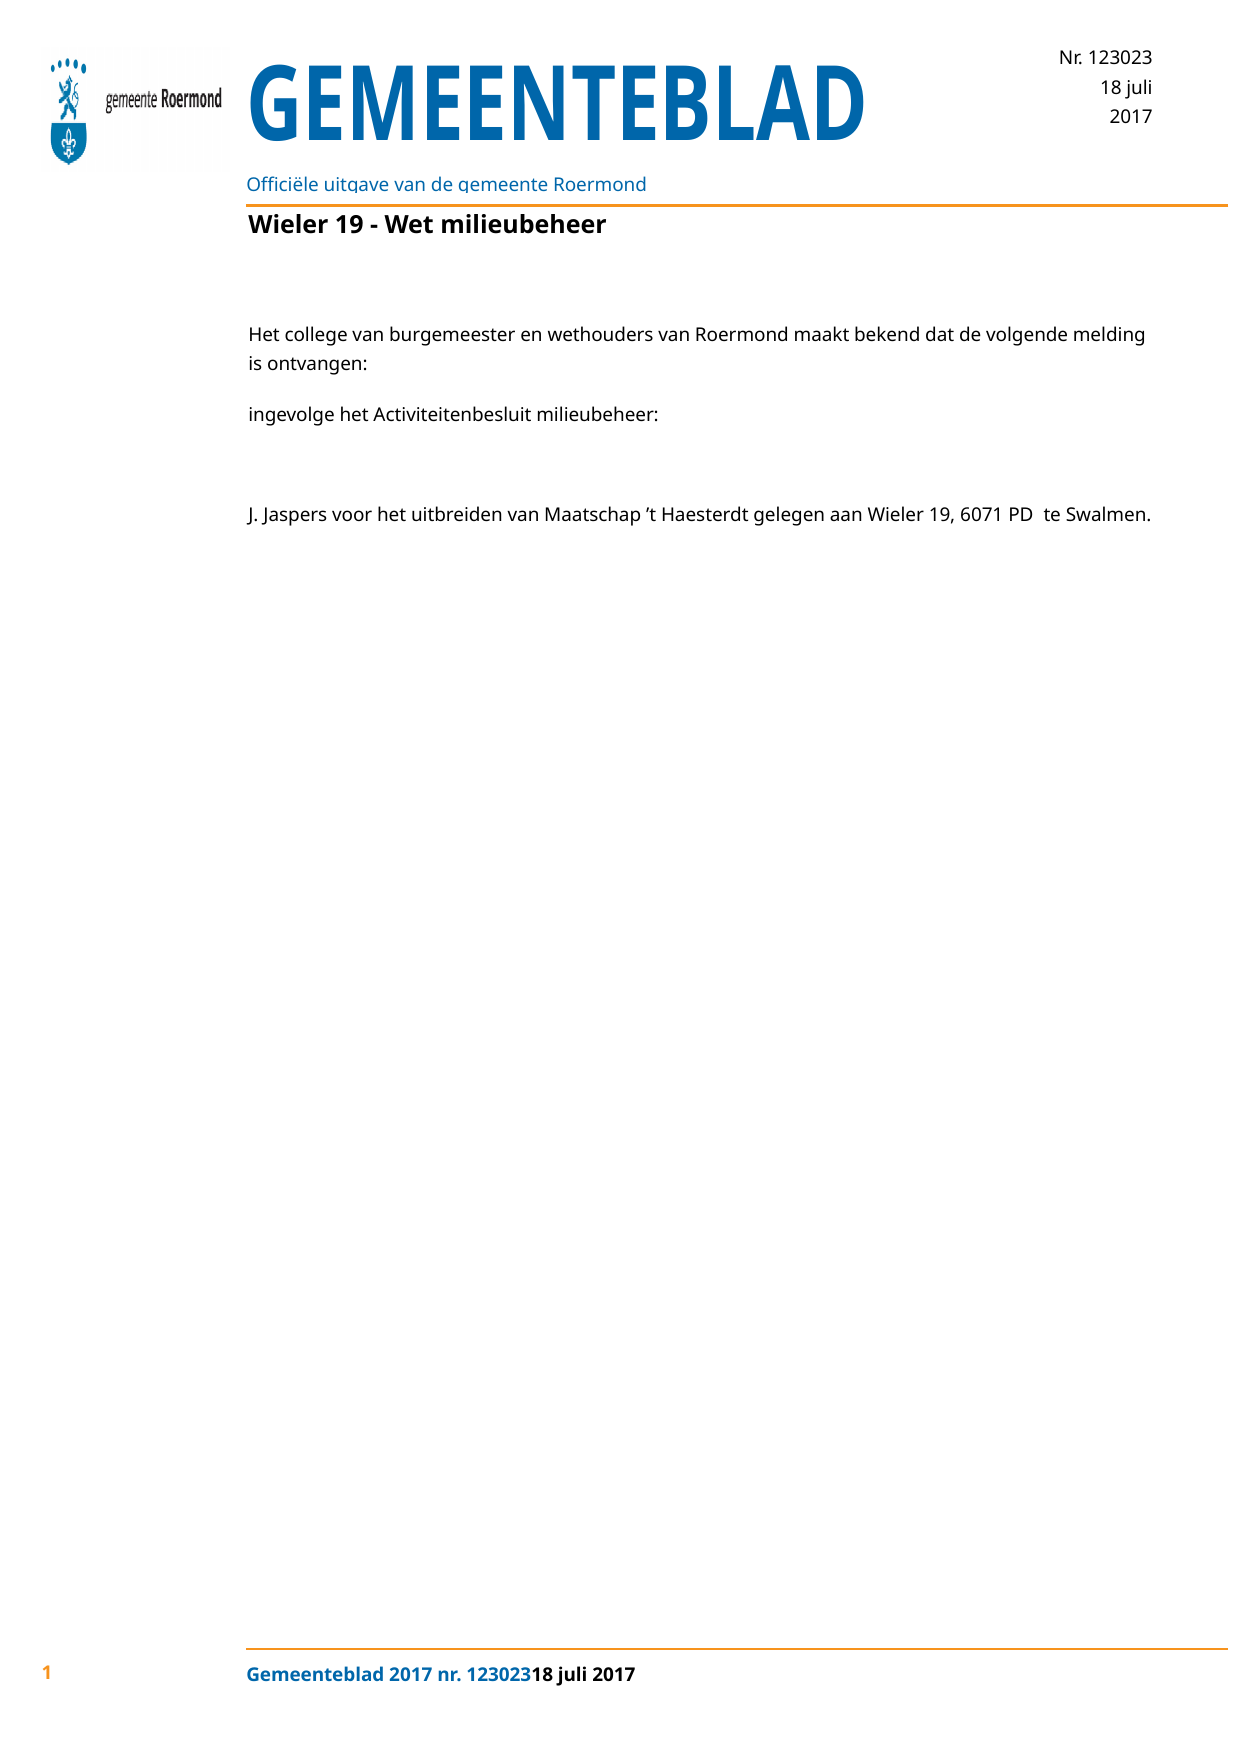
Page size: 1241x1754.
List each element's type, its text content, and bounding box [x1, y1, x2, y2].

text Het college van burgemeester en wethouders van Roermond maakt bekend dat de volgende melding is ontvangen: [248, 321, 1152, 376]
picture [41, 47, 231, 172]
text Wieler 19 - Wet milieubeheer [248, 207, 1152, 241]
text J. Jaspers voor het uitbreiden van Maatschap ’t Haesterdt gelegen aan Wieler 19, 6071 PD te Swalmen. [248, 502, 1152, 527]
text ingevolge het Activiteitenbesluit milieubeheer: [248, 401, 1152, 426]
